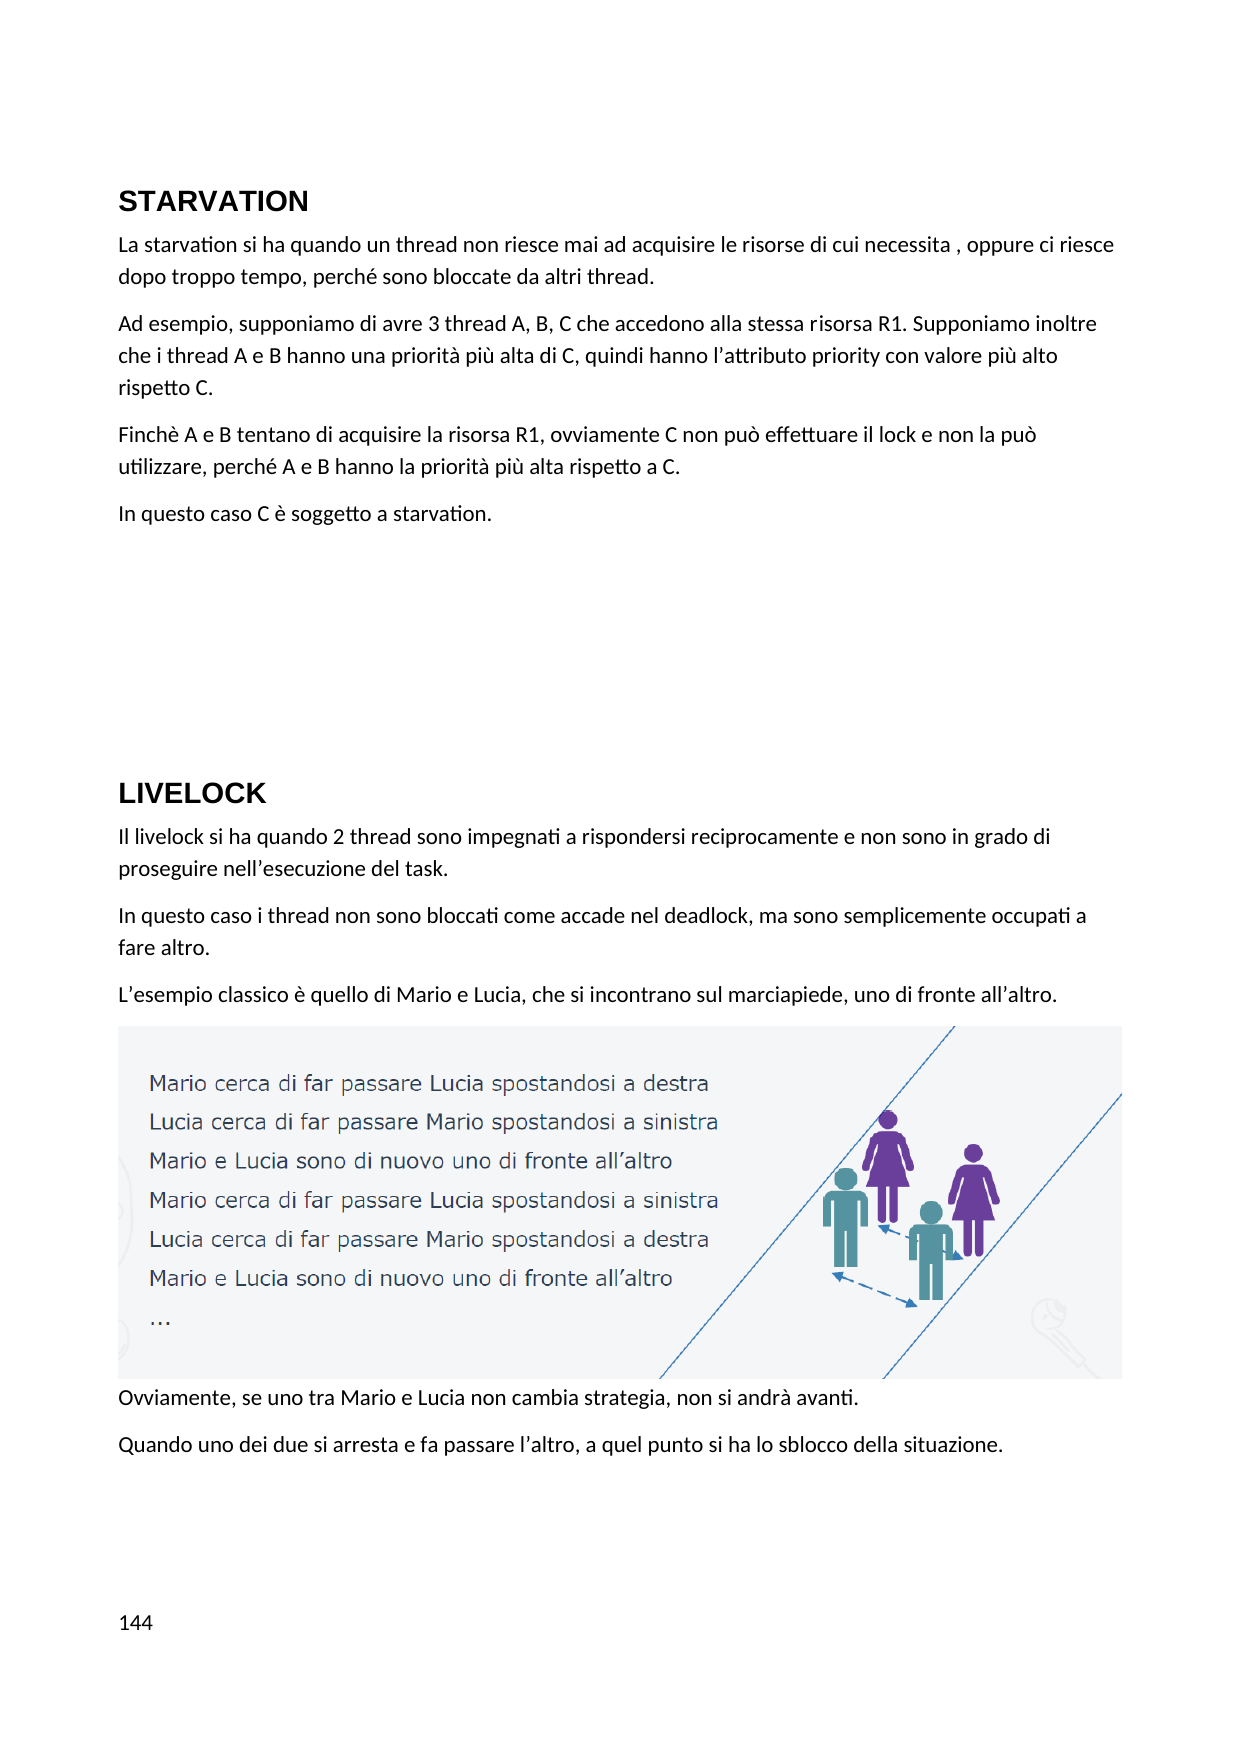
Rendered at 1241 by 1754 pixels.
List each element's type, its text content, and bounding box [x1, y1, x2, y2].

subtitle STARVATION [118, 184, 1122, 218]
text In questo caso i thread non sono bloccati come accade nel deadlock, ma sono semplicemente occupati a fare altro. [118, 901, 1122, 961]
picture [118, 1026, 1123, 1379]
text Quando uno dei due si arresta e fa passare l’altro, a quel punto si ha lo sblocco della situazione. [118, 1430, 1122, 1458]
text Ad esempio, supponiamo di avre 3 thread A, B, C che accedono alla stessa risorsa R1. Supponiamo inoltre che i thread A e B hanno una priorità più alta di C, quindi hanno l’attributo priority con valore più alto rispetto C. [118, 309, 1122, 401]
text Ovviamente, se uno tra Mario e Lucia non cambia strategia, non si andrà avanti. [118, 1379, 1122, 1411]
text Il livelock si ha quando 2 thread sono impegnati a rispondersi reciprocamente e non sono in grado di proseguire nell’esecuzione del task. [118, 822, 1122, 882]
text In questo caso C è soggetto a starvation. [118, 499, 1122, 527]
text La starvation si ha quando un thread non riesce mai ad acquisire le risorse di cui necessita , oppure ci riesce dopo troppo tempo, perché sono bloccate da altri thread. [118, 230, 1122, 290]
text L’esempio classico è quello di Mario e Lucia, che si incontrano sul marciapiede, uno di fronte all’altro. [118, 980, 1122, 1008]
subtitle LIVELOCK [118, 776, 1122, 809]
text Finchè A e B tentano di acquisire la risorsa R1, ovviamente C non può effettuare il lock e non la può utilizzare, perché A e B hanno la priorità più alta rispetto a C. [118, 420, 1122, 480]
